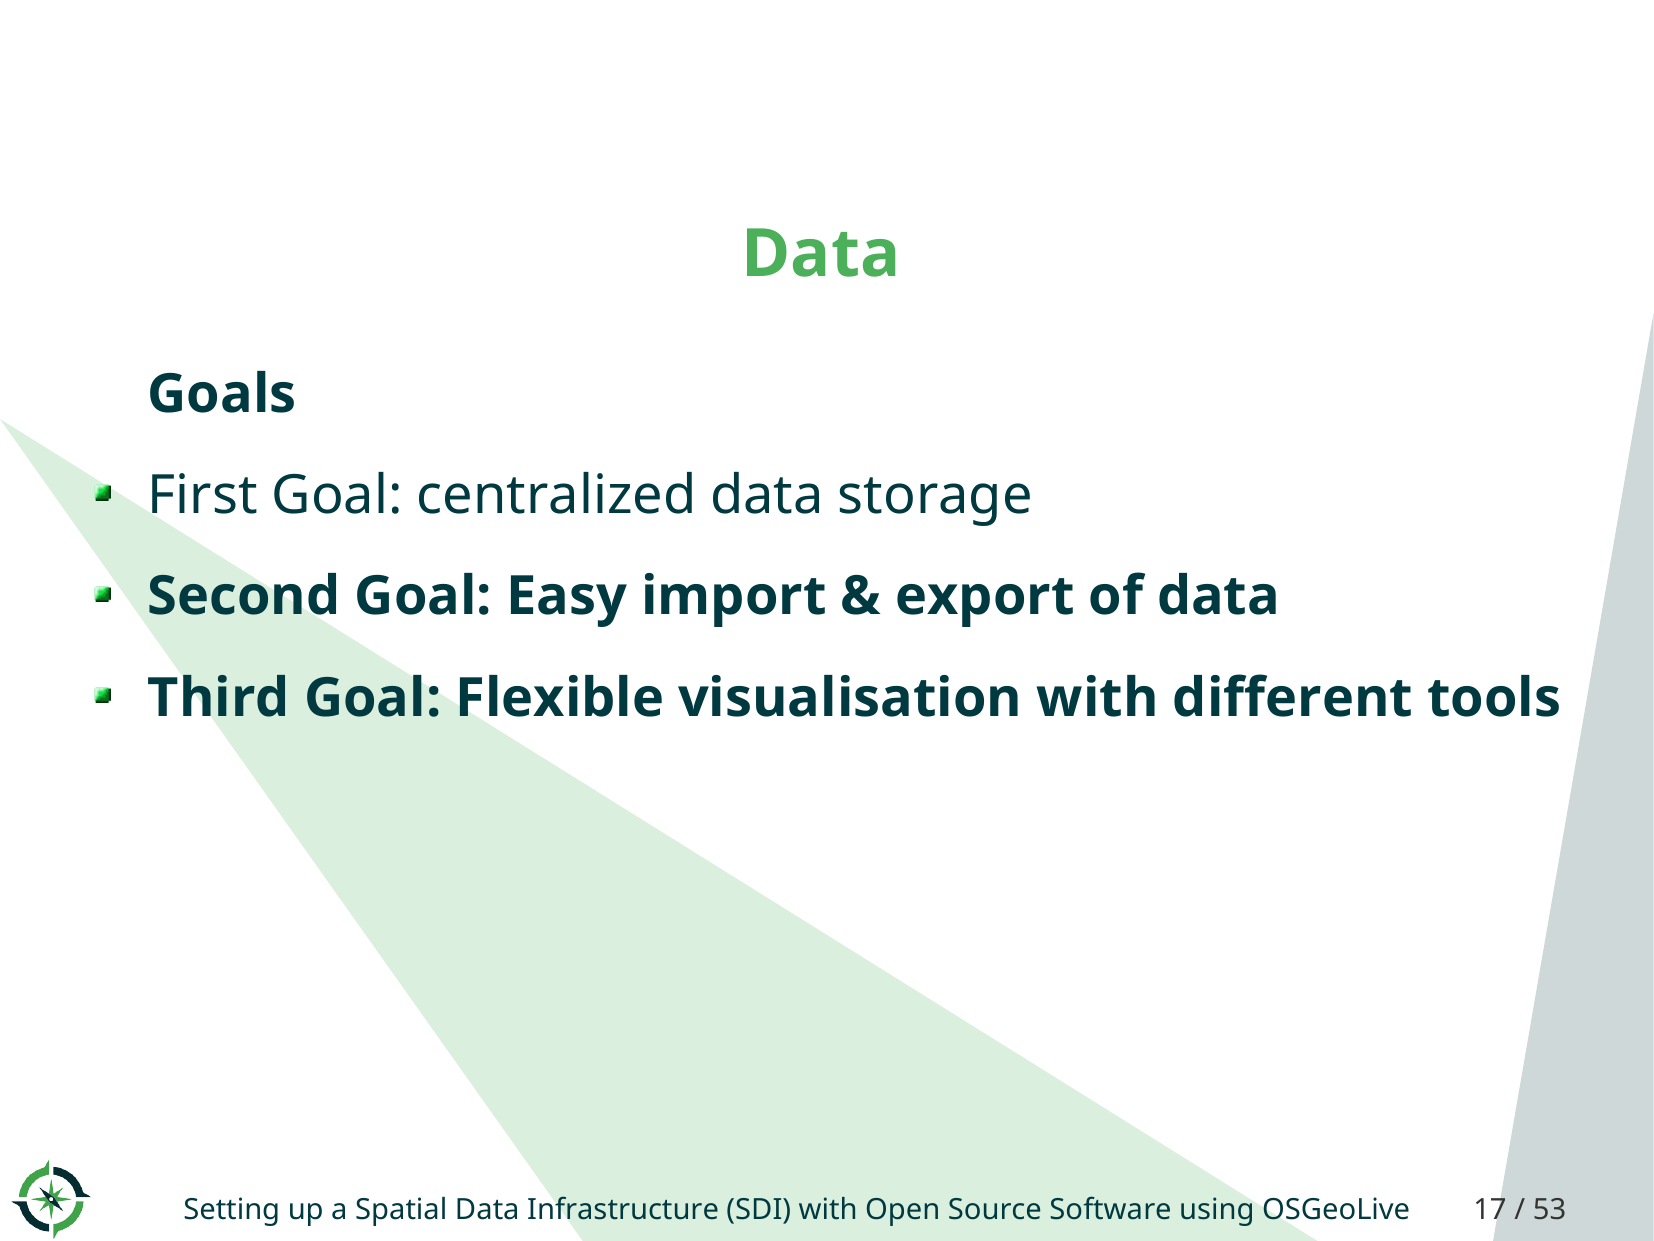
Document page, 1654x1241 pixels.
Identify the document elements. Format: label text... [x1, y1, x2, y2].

picture [10, 1158, 92, 1240]
list Goals First Goal: centralized data storage Second Goal: Easy import & export of data Third Goal: Flexible visualisation with different tools [76, 354, 1565, 1205]
title Data [76, 177, 1565, 325]
